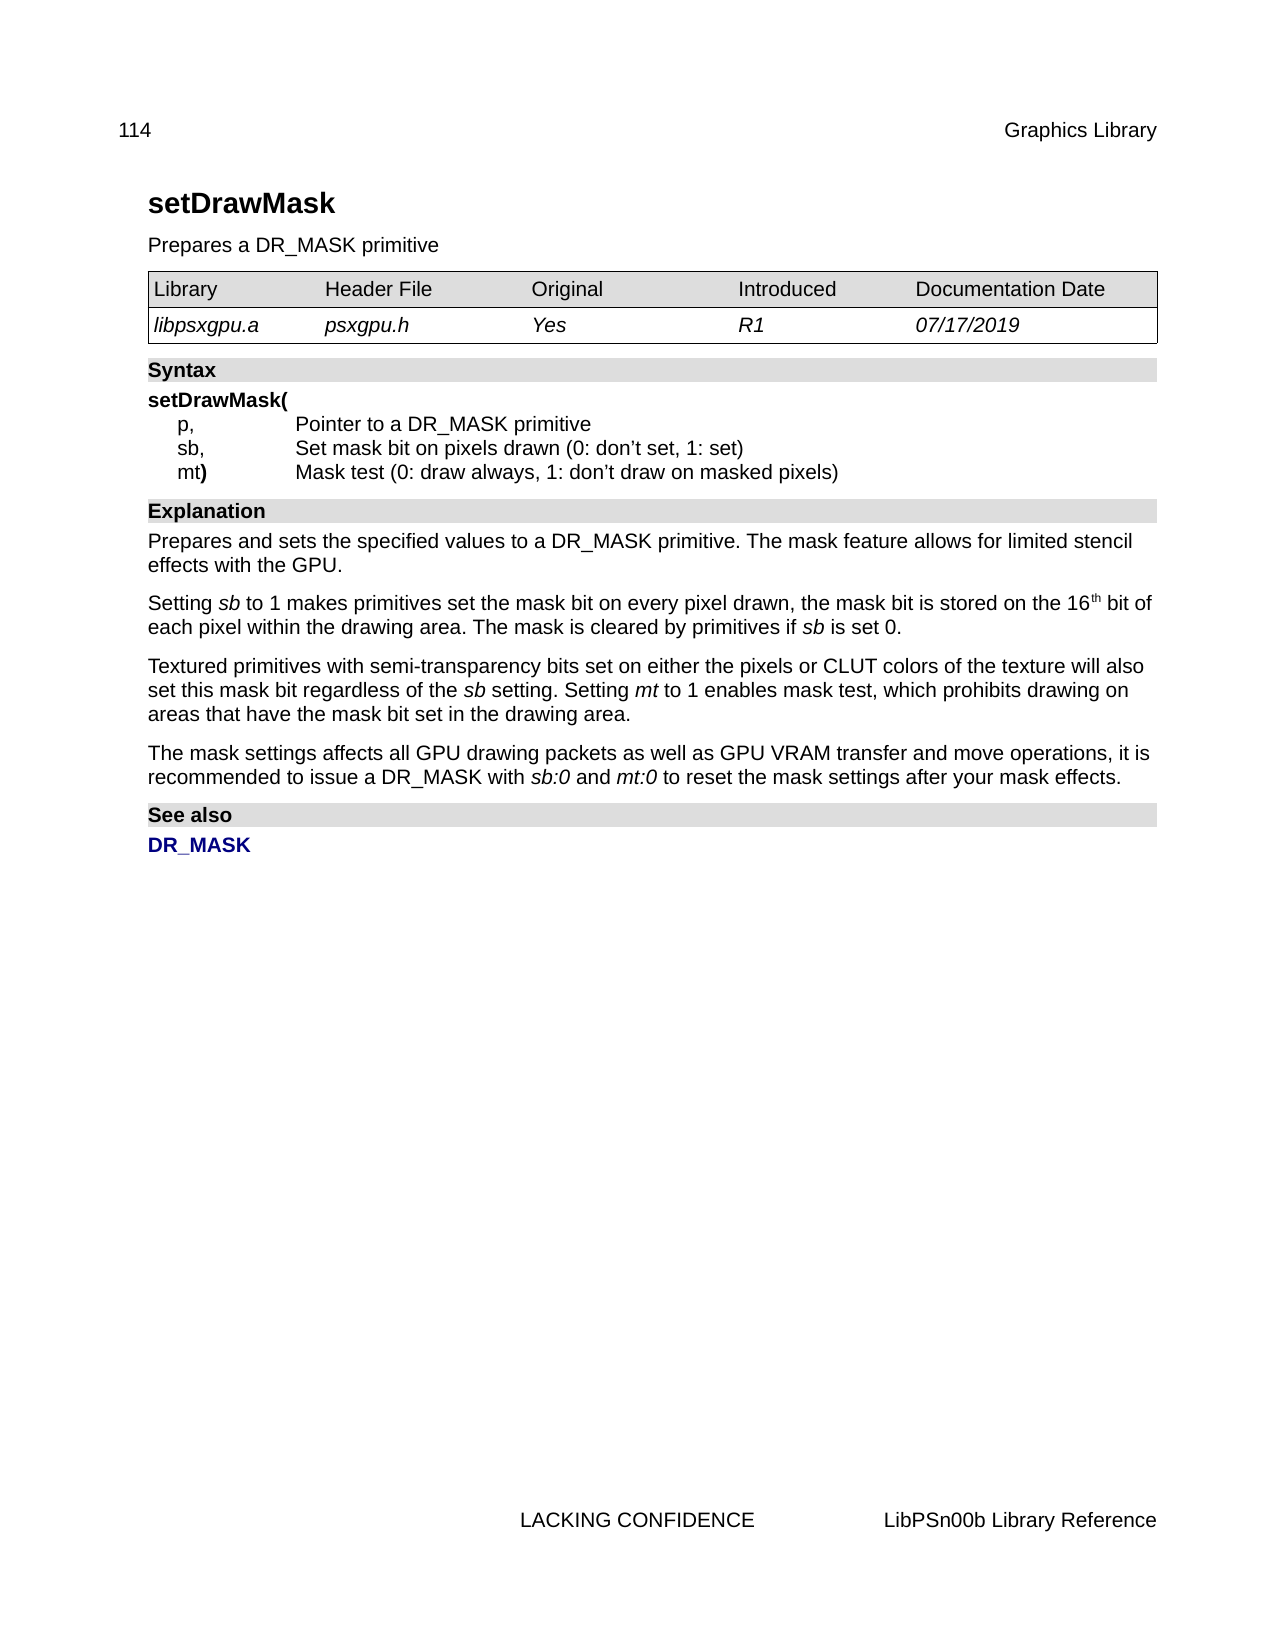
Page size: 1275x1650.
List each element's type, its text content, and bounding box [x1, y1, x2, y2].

text libpsxgpu.a psxgpu.h Yes R1 07/17/2019 [149, 308, 1157, 343]
text sb, Set mask bit on pixels drawn (0: don’t set, 1: set) [148, 436, 1157, 460]
text p, Pointer to a DR_MASK primitive [148, 412, 1157, 436]
subtitle setDrawMask [148, 186, 1157, 220]
text Library Header File Original Introduced Documentation Date [149, 272, 1157, 307]
text mt) Mask test (0: draw always, 1: don’t draw on masked pixels) [148, 460, 1157, 484]
text Prepares a DR_MASK primitive [148, 232, 1157, 256]
text Prepares and sets the specified values to a DR_MASK primitive. The mask feature allows for limited stencil effects with the GPU. [148, 528, 1157, 576]
text DR_MASK [148, 833, 1157, 857]
subtitle Explanation [148, 499, 1157, 523]
subtitle See also [148, 803, 1157, 827]
text Textured primitives with semi-transparency bits set on either the pixels or CLUT colors of the texture will also set this mask bit regardless of the sb setting. Setting mt to 1 enables mask test, which prohibits drawing on areas that have the mask bit set in the drawing area. [148, 654, 1157, 726]
text The mask settings affects all GPU drawing packets as well as GPU VRAM transfer and move operations, it is recommended to issue a DR_MASK with sb:0 and mt:0 to reset the mask settings after your mask effects. [148, 741, 1157, 788]
text Setting sb to 1 makes primitives set the mask bit on every pixel drawn, the mask bit is stored on the 16th bit of each pixel within the drawing area. The mask is cleared by primitives if sb is set 0. [148, 591, 1157, 639]
text setDrawMask( [148, 388, 1157, 412]
subtitle Syntax [148, 358, 1157, 382]
